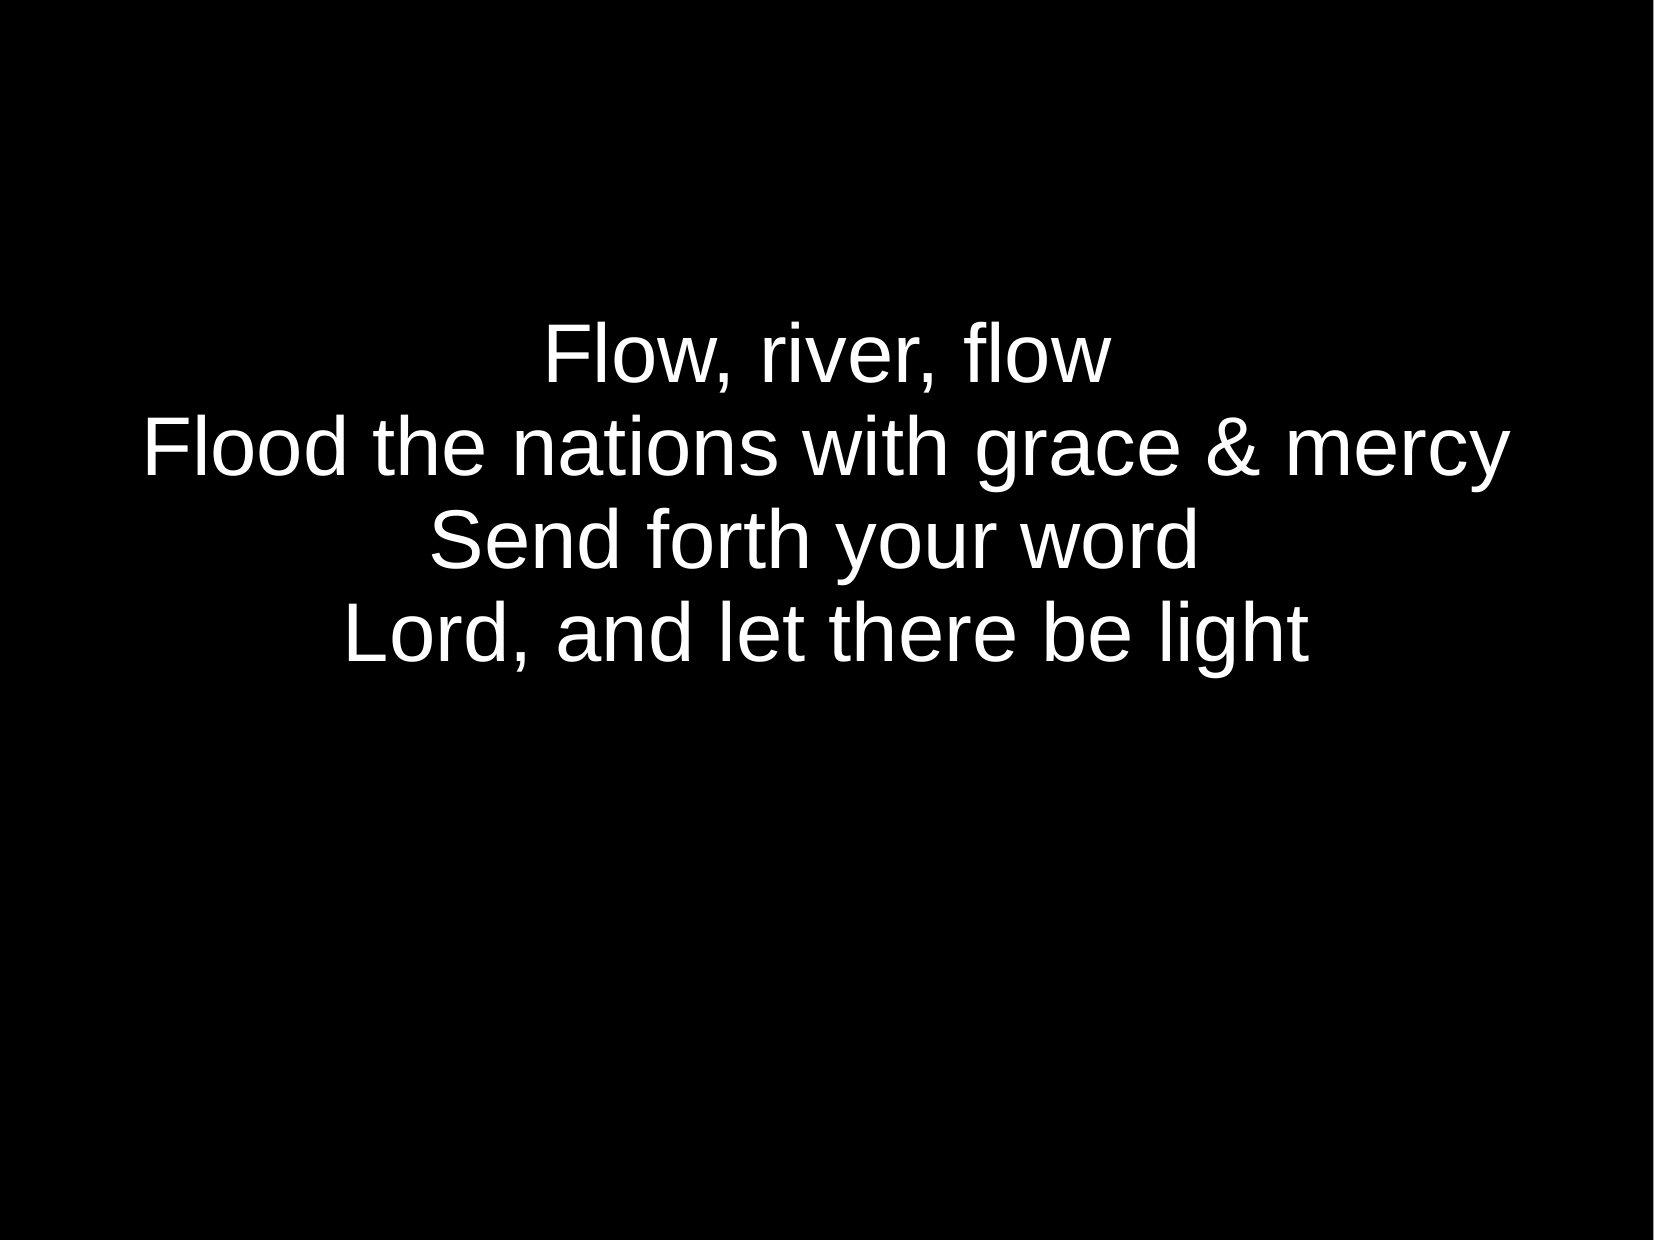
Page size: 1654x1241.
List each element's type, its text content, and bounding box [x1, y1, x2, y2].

list Flow, river, flow Flood the nations with grace & mercy Send forth your word Lord, and let there be light [0, 307, 1654, 1027]
